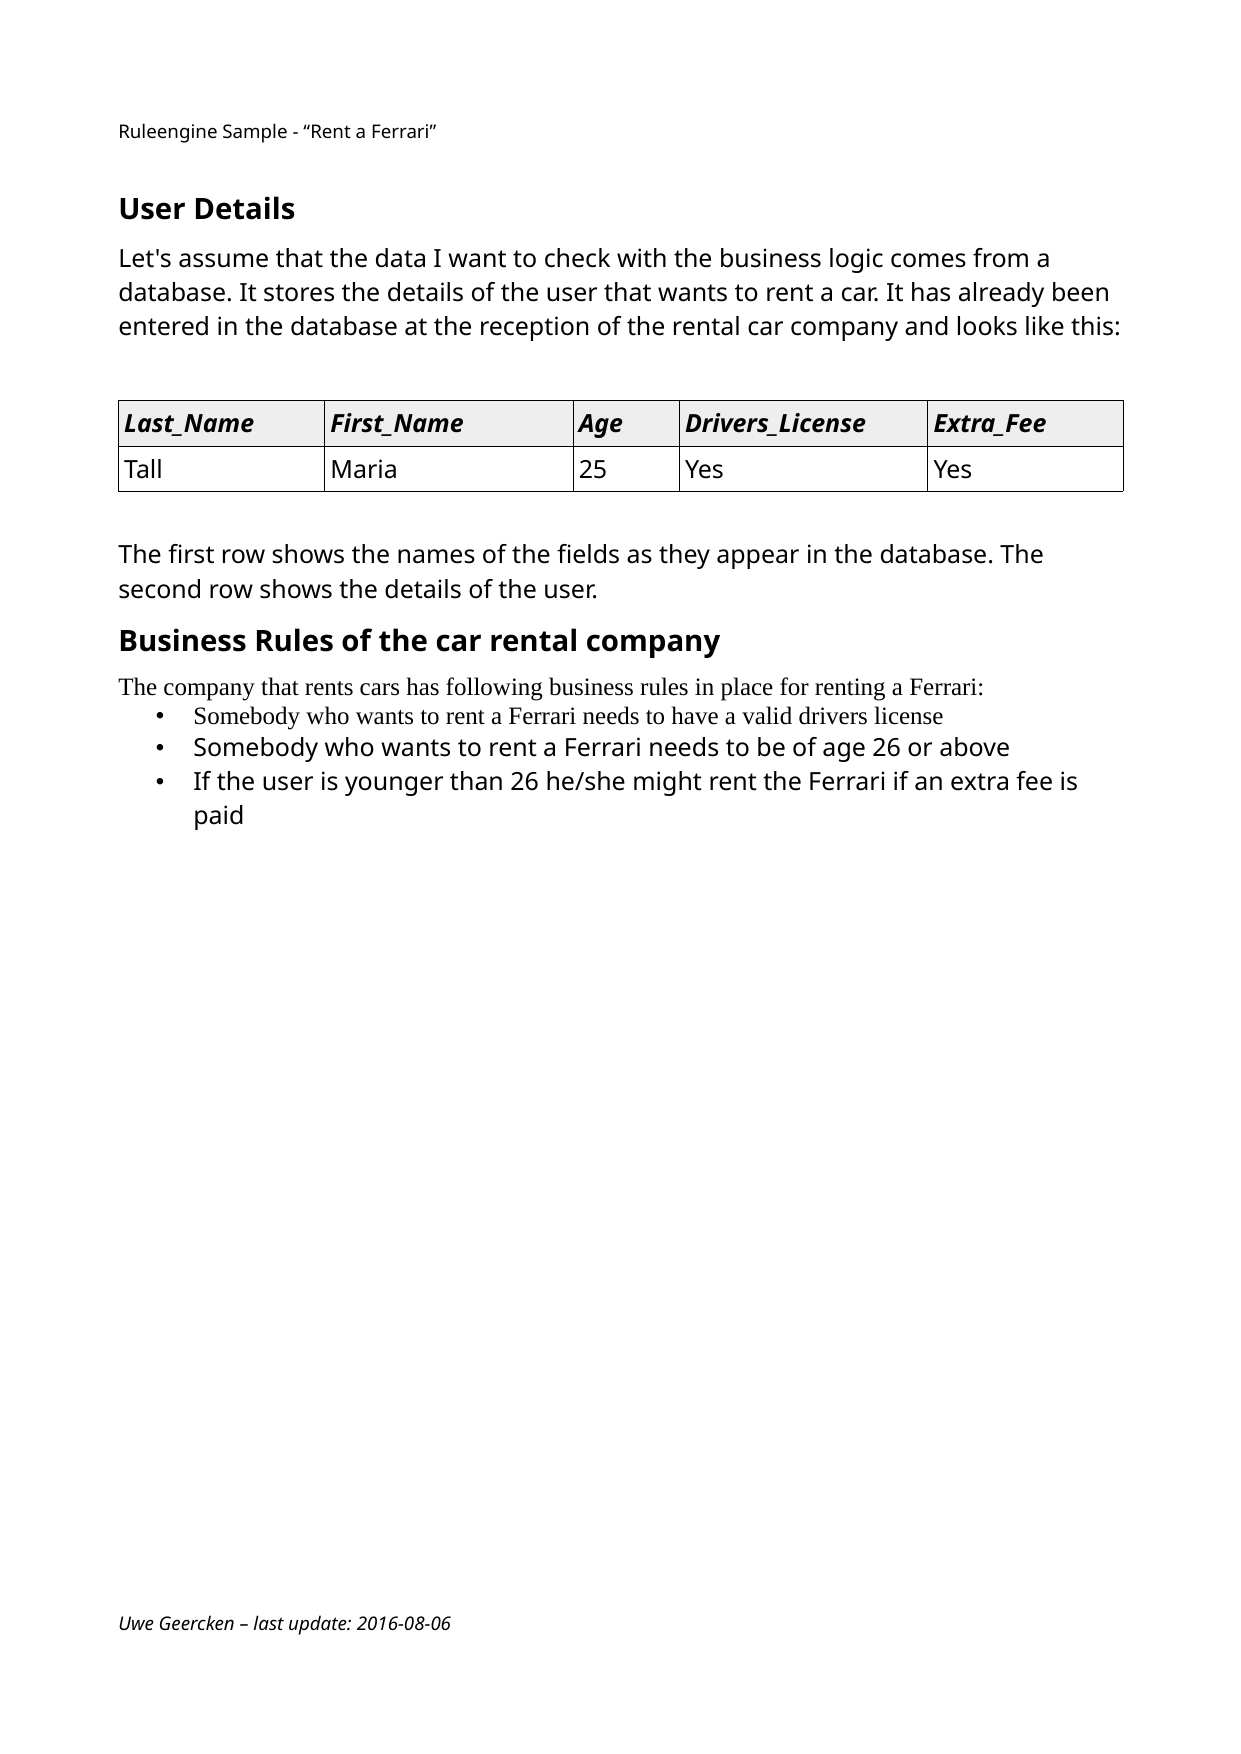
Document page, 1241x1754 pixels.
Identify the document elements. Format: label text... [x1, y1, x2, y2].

table_header First_Name [325, 401, 573, 446]
table_cell Tall [119, 447, 324, 491]
subtitle Business Rules of the car rental company [118, 620, 1122, 660]
text Let's assume that the data I want to check with the business logic comes from a database. It stores the details of the user that wants to rent a car. It has already been entered in the database at the reception of the rental car company and looks like this: [118, 240, 1122, 342]
table_cell 25 [574, 447, 679, 491]
text The first row shows the names of the fields as they appear in the database. The second row shows the details of the user. [118, 537, 1122, 605]
list Somebody who wants to rent a Ferrari needs to be of age 26 or above [156, 730, 1122, 764]
text The company that rents cars has following business rules in place for renting a Ferrari: [118, 672, 1122, 701]
list Somebody who wants to rent a Ferrari needs to have a valid drivers license [156, 701, 1122, 730]
table_header Extra_Fee [928, 401, 1123, 446]
table_cell Maria [325, 447, 573, 491]
table_cell Yes [680, 447, 927, 491]
table_header Last_Name [119, 401, 324, 446]
table_header Age [574, 401, 679, 446]
subtitle User Details [118, 188, 1122, 228]
table_cell Yes [928, 447, 1123, 491]
table_header Drivers_License [680, 401, 927, 446]
list If the user is younger than 26 he/she might rent the Ferrari if an extra fee is paid [156, 764, 1122, 832]
